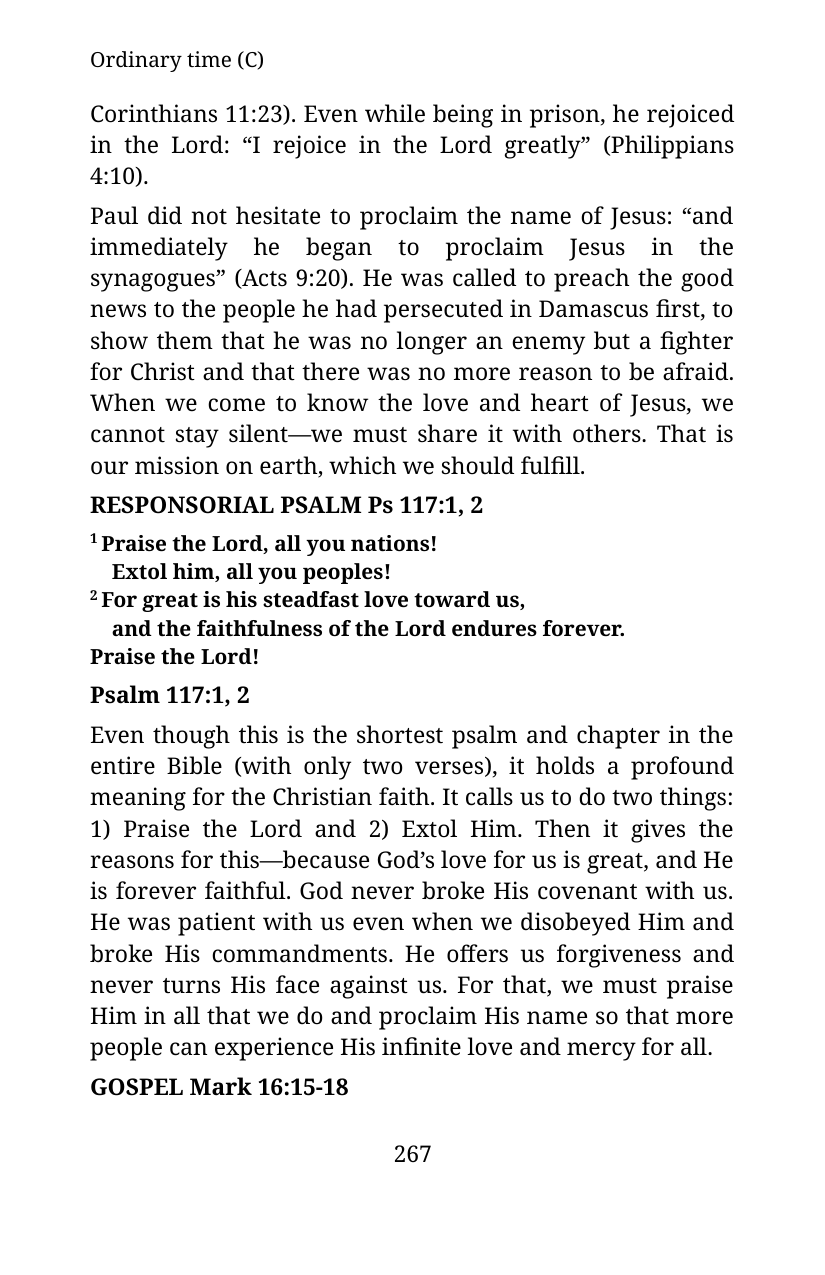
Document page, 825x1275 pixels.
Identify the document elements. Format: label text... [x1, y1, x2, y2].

text GOSPEL Mark 16:15-18 [90, 1071, 735, 1102]
text 1 Praise the Lord, all you nations! Extol him, all you peoples! 2 For great is his steadfast love toward us, and the faithfulness of the Lord endures forever. Praise the Lord! [90, 529, 735, 671]
text Corinthians 11:23). Even while being in prison, he rejoiced in the Lord: “I rejoice in the Lord greatly” (Philippians 4:10). [90, 97, 735, 191]
text RESPONSORIAL PSALM Ps 117:1, 2 [90, 489, 735, 520]
text Psalm 117:1, 2 [90, 679, 735, 711]
text Even though this is the shortest psalm and chapter in the entire Bible (with only two verses), it holds a profound meaning for the Christian faith. It calls us to do two things: 1) Praise the Lord and 2) Extol Him. Then it gives the reasons for this—because God’s love for us is great, and He is forever faithful. God never broke His covenant with us. He was patient with us even when we disobeyed Him and broke His commandments. He offers us forgiveness and never turns His face against us. For that, we must praise Him in all that we do and proclaim His name so that more people can experience His infinite love and mercy for all. [90, 719, 735, 1063]
text Paul did not hesitate to proclaim the name of Jesus: “and immediately he began to proclaim Jesus in the synagogues” (Acts 9:20). He was called to preach the good news to the people he had persecuted in Damascus first, to show them that he was no longer an enemy but a fighter for Christ and that there was no more reason to be afraid. When we come to know the love and heart of Jesus, we cannot stay silent—we must share it with others. That is our mission on earth, which we should fulfill. [90, 199, 735, 481]
